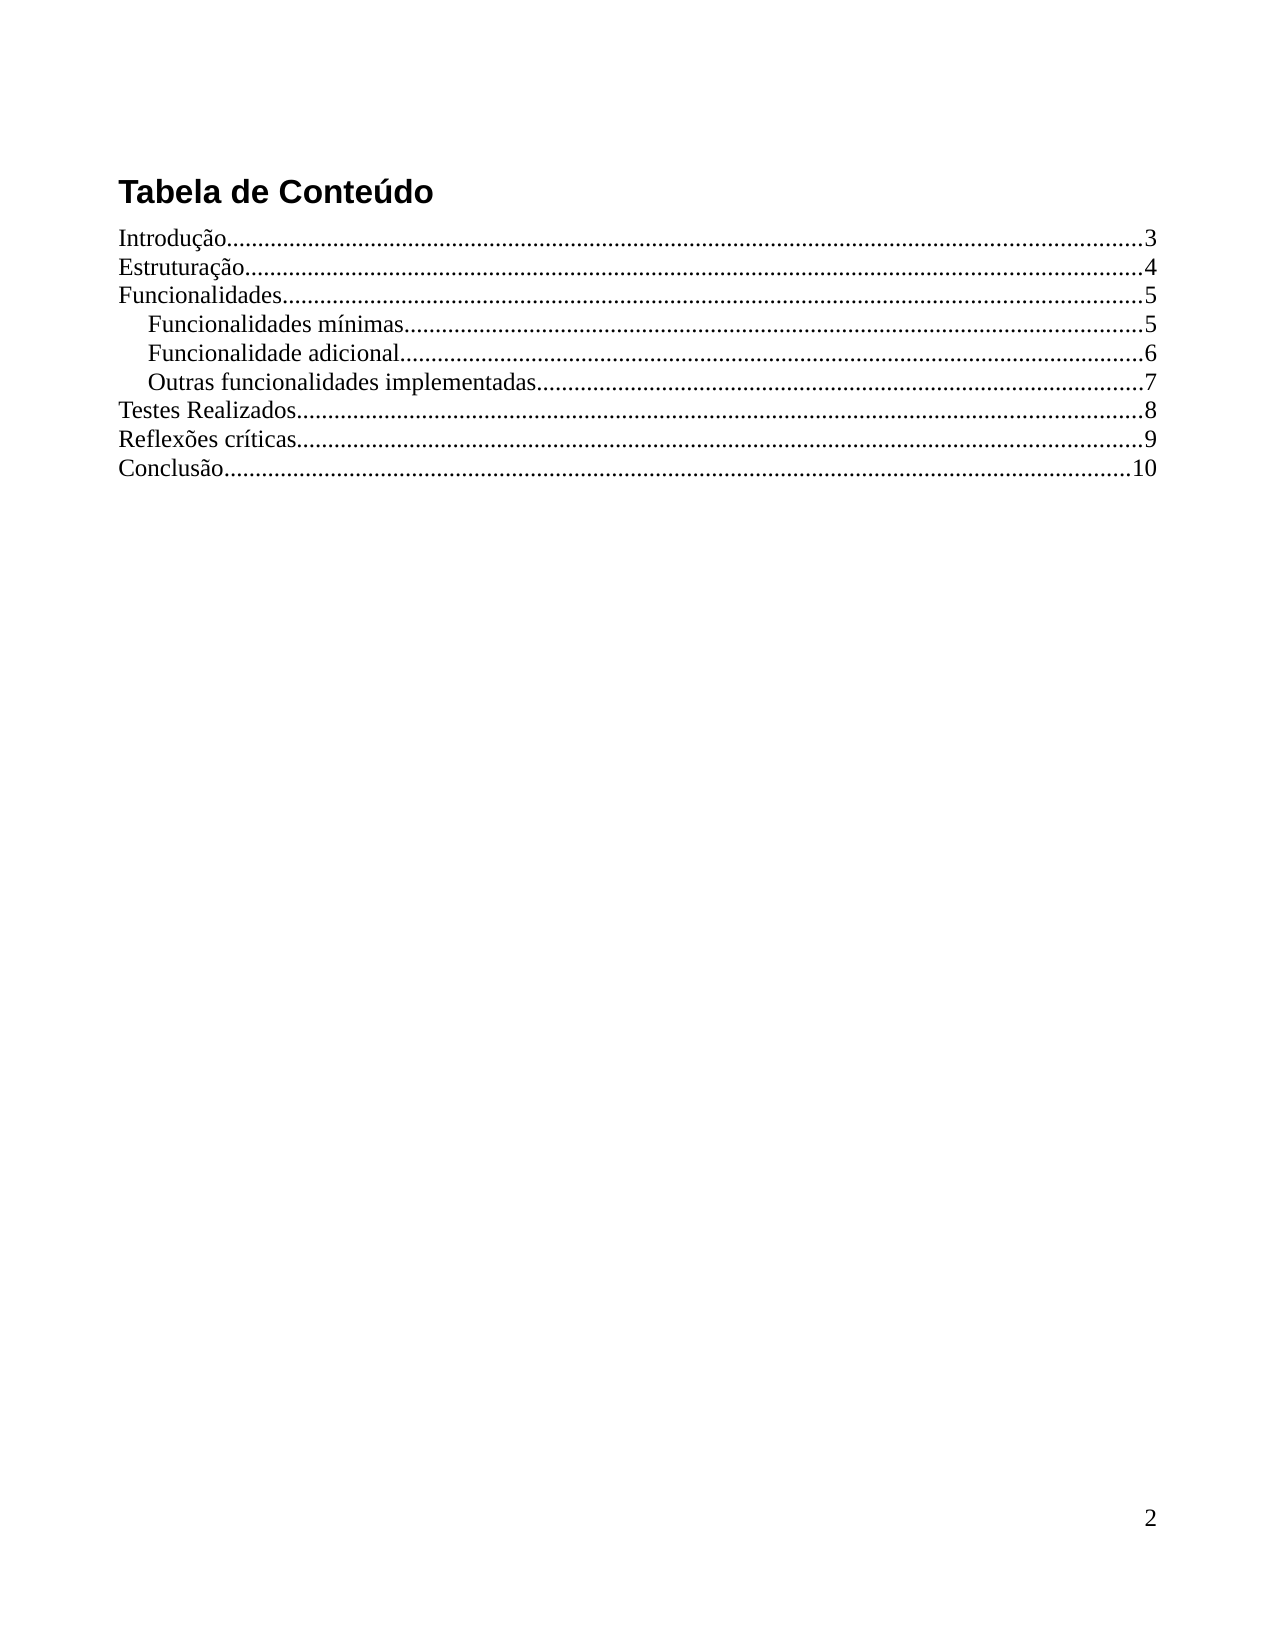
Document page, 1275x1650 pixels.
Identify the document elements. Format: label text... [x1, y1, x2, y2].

text Outras funcionalidades implementadas 7 [148, 367, 1157, 395]
text Funcionalidades mínimas 5 [148, 309, 1157, 338]
text Testes Realizados 8 [118, 395, 1157, 424]
text Funcionalidades 5 [118, 280, 1157, 309]
subtitle Tabela de Conteúdo [118, 172, 1157, 210]
text Introdução 3 [118, 223, 1157, 252]
text Conclusão 10 [118, 453, 1157, 482]
text Funcionalidade adicional 6 [148, 338, 1157, 367]
text Estruturação 4 [118, 252, 1157, 280]
text Reflexões críticas 9 [118, 424, 1157, 453]
